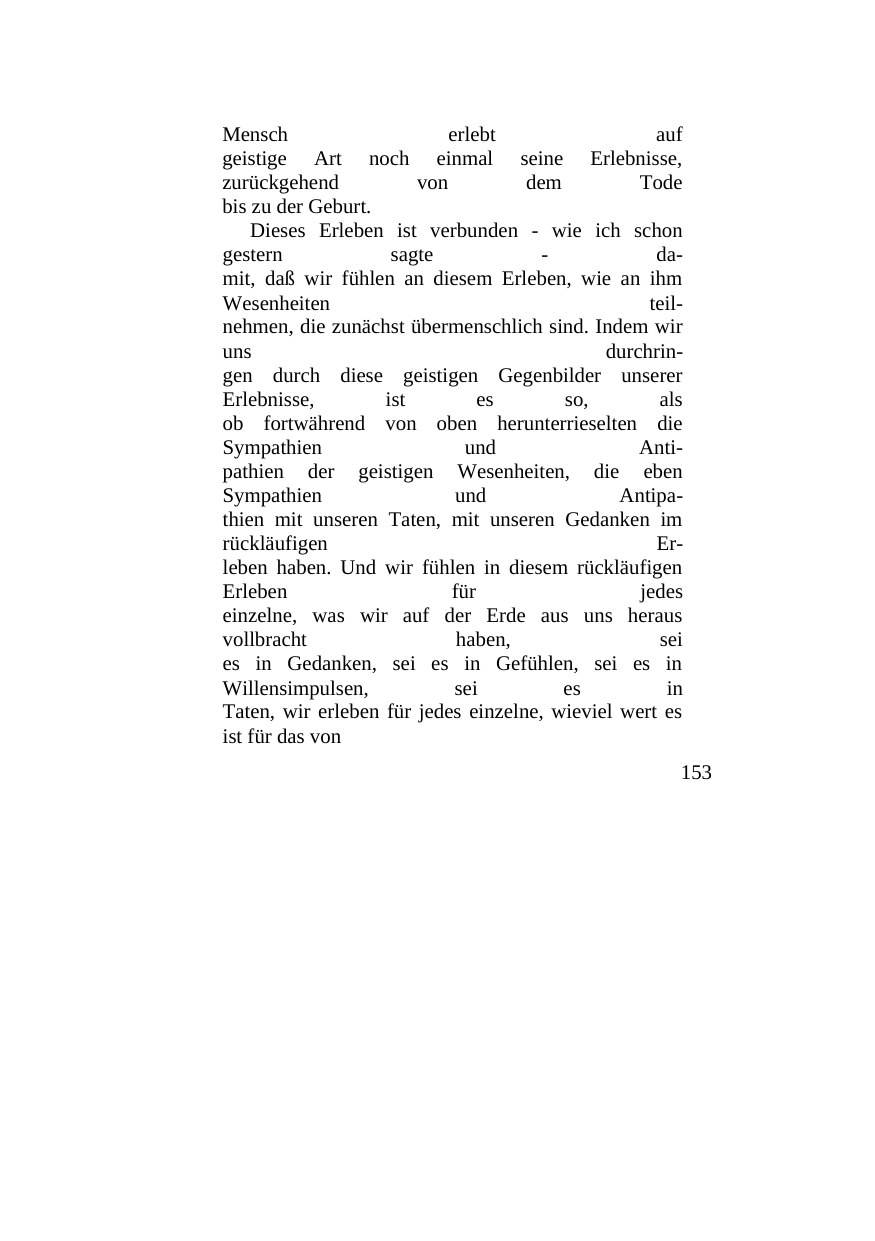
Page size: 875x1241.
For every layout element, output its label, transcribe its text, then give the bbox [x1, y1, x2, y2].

text 153 [681, 760, 806, 784]
text Mensch erlebt auf geistige Art noch einmal seine Erlebnisse, zurückgehend von dem Tode bis zu der Geburt. [222, 122, 682, 218]
text Dieses Erleben ist verbunden - wie ich schon gestern sagte - da- mit, daß wir fühlen an diesem Erleben, wie an ihm Wesenheiten teil- nehmen, die zunächst übermenschlich sind. Indem wir uns durchrin- gen durch diese geistigen Gegenbilder unserer Erlebnisse, ist es so, als ob fortwährend von oben herunterrieselten die Sympathien und Anti- pathien der geistigen Wesenheiten, die eben Sympathien und Antipa- thien mit unseren Taten, mit unseren Gedanken im rückläufigen Er- leben haben. Und wir fühlen in diesem rückläufigen Erleben für jedes einzelne, was wir auf der Erde aus uns heraus vollbracht haben, sei es in Gedanken, sei es in Gefühlen, sei es in Willensimpulsen, sei es in Taten, wir erleben für jedes einzelne, wieviel wert es ist für das von [222, 218, 683, 748]
